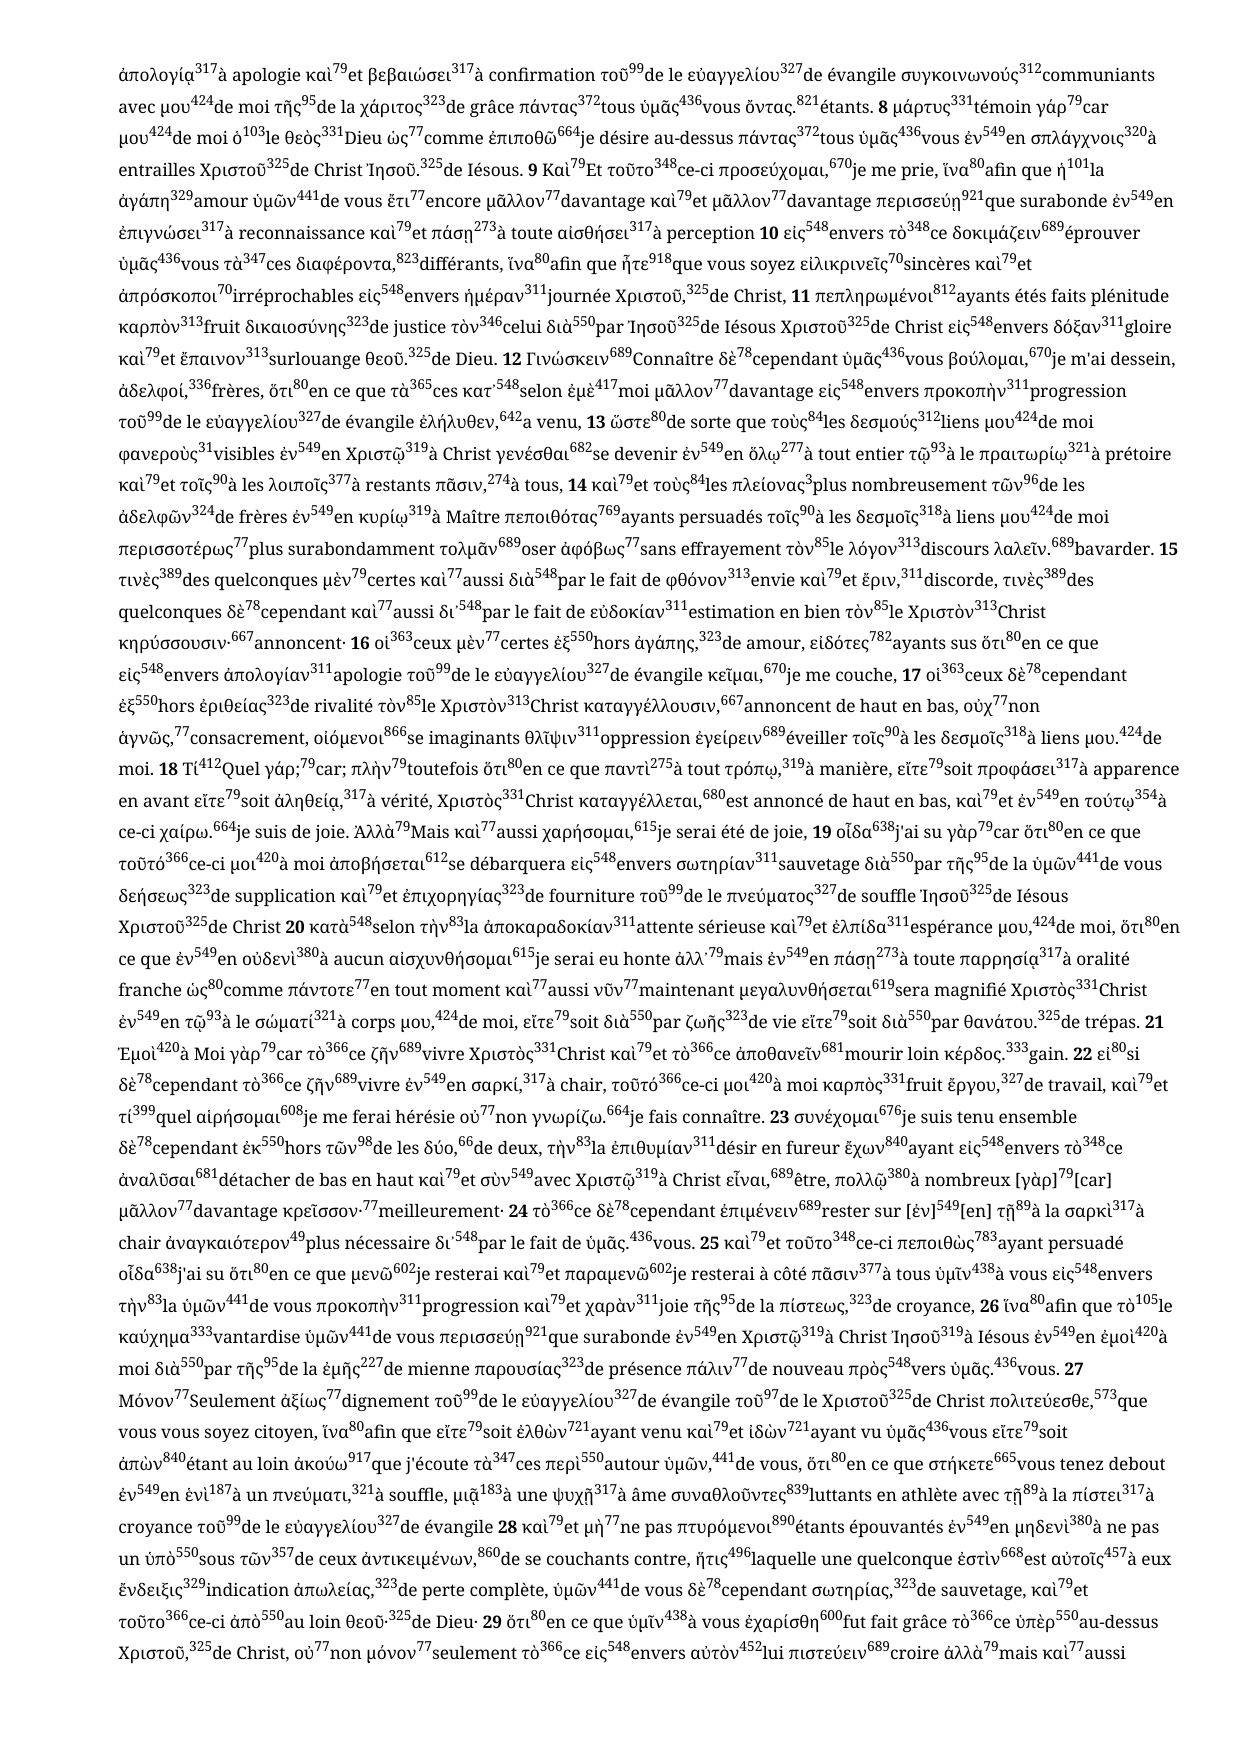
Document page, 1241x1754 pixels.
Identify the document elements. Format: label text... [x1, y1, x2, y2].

text 1 Παῦλος331Paulus καὶ79et Τιμόθεος331Timotheos δοῦλοι330mâles esclaves Χριστοῦ325de Christ Ἰησοῦ325de Iésous πᾶσιν274à tous τοῖς90à les ἁγίοις58à saints ἐν549en Χριστῷ319à Christ Ἰησοῦ319à Iésous τοῖς351à ceux οὖσιν827à étants ἐν549en Φιλίπποις318à Philippes σὺν549avec ἐπισκόποις318à superviseurs καὶ79et διακόνοις,318à serviteurs, 2 χάρις329grâce ὑμῖν438à vous καὶ79et εἰρήνη329paix ἀπὸ550au loin θεοῦ325de Dieu πατρὸς325de père ἡμῶν423de nous καὶ79et κυρίου325de Maître Ἰησοῦ325de Iésous Χριστοῦ.325de Christ. 3 Εὐχαριστῶ664Je rends grâce τῷ91à le θεῷ319à Dieu μου424de moi ἐπὶ549sur πάσῃ273à toute τῇ89à la μνείᾳ317à mémoration ὑμῶν441de vous 4 πάντοτε77en tout moment ἐν549en πάσῃ273à toute δεήσει317à supplication μου424de moi ὑπὲρ550au-dessus πάντων383de tous ὑμῶν,441de vous, μετὰ550avec χαρᾶς323de joie τὴν83la δέησιν311supplication ποιούμενος,867se faisant, 5 ἐπὶ549sur τῇ89à la κοινωνίᾳ317à communion ὑμῶν441de vous εἰς548envers τὸ87le εὐαγγέλιον315évangile ἀπὸ550au loin τῆς95de la πρώτης209de première ἡμέρας323de journée ἄχρι552jusqu'à l'extrémité τοῦ358de celui νῦν,77maintenant, 6 πεποιθὼς783ayant persuadé αὐτὸ348même τοῦτο,140ce-ci, ὅτι80en ce que ὁ364celui ἐναρξάμενος740se ayant originé dedans ἐν549en ὑμῖν438à vous ἔργον315travail ἀγαθὸν6bon ἐπιτελέσει606achèvera au-dessus ἄχρι552jusqu'à l'extrémité ἡμέρας323de journée Χριστοῦ325de Christ Ἰησοῦ·325de Iésous· 7 Καθώς77De haut en bas comme ἐστιν668est δίκαιον49juste ἐμοὶ420à moi τοῦτο348ce-ci φρονεῖν689penser ὑπὲρ550au-dessus πάντων383de tous ὑμῶν441de vous διὰ548par le fait de τὸ348ce ἔχειν689avoir με417moi ἐν549en τῇ249à la καρδίᾳ317à coeur ὑμᾶς,436vous, ἔν549en τε79en outre τοῖς90à les δεσμοῖς318à liens μου424de moi καὶ79et ἐν549en τῇ89à la ἀπολογίᾳ317à apologie καὶ79et βεβαιώσει317à confirmation τοῦ99de le εὐαγγελίου327de évangile συγκοινωνούς312communiants avec μου424de moi τῆς95de la χάριτος323de grâce πάντας372tous ὑμᾶς436vous ὄντας.821étants. 8 μάρτυς331témoin γάρ79car μου424de moi ὁ103le θεὸς331Dieu ὡς77comme ἐπιποθῶ664je désire au-dessus πάντας372tous ὑμᾶς436vous ἐν549en σπλάγχνοις320à entrailles Χριστοῦ325de Christ Ἰησοῦ.325de Iésous. 9 Καὶ79Et τοῦτο348ce-ci προσεύχομαι,670je me prie, ἵνα80afin que ἡ101la ἀγάπη329amour ὑμῶν441de vous ἔτι77encore μᾶλλον77davantage καὶ79et μᾶλλον77davantage περισσεύῃ921que surabonde ἐν549en ἐπιγνώσει317à reconnaissance καὶ79et πάσῃ273à toute αἰσθήσει317à perception 10 εἰς548envers τὸ348ce δοκιμάζειν689éprouver ὑμᾶς436vous τὰ347ces διαφέροντα,823différants, ἵνα80afin que ἦτε918que vous soyez εἰλικρινεῖς70sincères καὶ79et ἀπρόσκοποι70irréprochables εἰς548envers ἡμέραν311journée Χριστοῦ,325de Christ, 11 πεπληρωμένοι812ayants étés faits plénitude καρπὸν313fruit δικαιοσύνης323de justice τὸν346celui διὰ550par Ἰησοῦ325de Iésous Χριστοῦ325de Christ εἰς548envers δόξαν311gloire καὶ79et ἔπαινον313surlouange θεοῦ.325de Dieu. 12 Γινώσκειν689Connaître δὲ78cependant ὑμᾶς436vous βούλομαι,670je m'ai dessein, ἀδελφοί,336frères, ὅτι80en ce que τὰ365ces κατ᾽548selon ἐμὲ417moi μᾶλλον77davantage εἰς548envers προκοπὴν311progression τοῦ99de le εὐαγγελίου327de évangile ἐλήλυθεν,642a venu, 13 ὥστε80de sorte que τοὺς84les δεσμούς312liens μου424de moi φανεροὺς31visibles ἐν549en Χριστῷ319à Christ γενέσθαι682se devenir ἐν549en ὅλῳ277à tout entier τῷ93à le πραιτωρίῳ321à prétoire καὶ79et τοῖς90à les λοιποῖς377à restants πᾶσιν,274à tous, 14 καὶ79et τοὺς84les πλείονας3plus nombreusement τῶν96de les ἀδελφῶν324de frères ἐν549en κυρίῳ319à Maître πεποιθότας769ayants persuadés τοῖς90à les δεσμοῖς318à liens μου424de moi περισσοτέρως77plus surabondamment τολμᾶν689oser ἀφόβως77sans effrayement τὸν85le λόγον313discours λαλεῖν.689bavarder. 15 τινὲς389des quelconques μὲν79certes καὶ77aussi διὰ548par le fait de φθόνον313envie καὶ79et ἔριν,311discorde, τινὲς389des quelconques δὲ78cependant καὶ77aussi δι᾽548par le fait de εὐδοκίαν311estimation en bien τὸν85le Χριστὸν313Christ κηρύσσουσιν·667annoncent· 16 οἱ363ceux μὲν77certes ἐξ550hors ἀγάπης,323de amour, εἰδότες782ayants sus ὅτι80en ce que εἰς548envers ἀπολογίαν311apologie τοῦ99de le εὐαγγελίου327de évangile κεῖμαι,670je me couche, 17 οἱ363ceux δὲ78cependant ἐξ550hors ἐριθείας323de rivalité τὸν85le Χριστὸν313Christ καταγγέλλουσιν,667annoncent de haut en bas, οὐχ77non ἁγνῶς,77consacrement, οἰόμενοι866se imaginants θλῖψιν311oppression ἐγείρειν689éveiller τοῖς90à les δεσμοῖς318à liens μου.424de moi. 18 Τί412Quel γάρ;79car; πλὴν79toutefois ὅτι80en ce que παντὶ275à tout τρόπῳ,319à manière, εἴτε79soit προφάσει317à apparence en avant εἴτε79soit ἀληθείᾳ,317à vérité, Χριστὸς331Christ καταγγέλλεται,680est annoncé de haut en bas, καὶ79et ἐν549en τούτῳ354à ce-ci χαίρω.664je suis de joie. Ἀλλὰ79Mais καὶ77aussi χαρήσομαι,615je serai été de joie, 19 οἶδα638j'ai su γὰρ79car ὅτι80en ce que τοῦτό366ce-ci μοι420à moi ἀποβήσεται612se débarquera εἰς548envers σωτηρίαν311sauvetage διὰ550par τῆς95de la ὑμῶν441de vous δεήσεως323de supplication καὶ79et ἐπιχορηγίας323de fourniture τοῦ99de le πνεύματος327de souffle Ἰησοῦ325de Iésous Χριστοῦ325de Christ 20 κατὰ548selon τὴν83la ἀποκαραδοκίαν311attente sérieuse καὶ79et ἐλπίδα311espérance μου,424de moi, ὅτι80en ce que ἐν549en οὐδενὶ380à aucun αἰσχυνθήσομαι615je serai eu honte ἀλλ᾽79mais ἐν549en πάσῃ273à toute παρρησίᾳ317à oralité franche ὡς80comme πάντοτε77en tout moment καὶ77aussi νῦν77maintenant μεγαλυνθήσεται619sera magnifié Χριστὸς331Christ ἐν549en τῷ93à le σώματί321à corps μου,424de moi, εἴτε79soit διὰ550par ζωῆς323de vie εἴτε79soit διὰ550par θανάτου.325de trépas. 21 Ἐμοὶ420à Moi γὰρ79car τὸ366ce ζῆν689vivre Χριστὸς331Christ καὶ79et τὸ366ce ἀποθανεῖν681mourir loin κέρδος.333gain. 22 εἰ80si δὲ78cependant τὸ366ce ζῆν689vivre ἐν549en σαρκί,317à chair, τοῦτό366ce-ci μοι420à moi καρπὸς331fruit ἔργου,327de travail, καὶ79et τί399quel αἱρήσομαι608je me ferai hérésie οὐ77non γνωρίζω.664je fais connaître. 23 συνέχομαι676je suis tenu ensemble δὲ78cependant ἐκ550hors τῶν98de les δύο,66de deux, τὴν83la ἐπιθυμίαν311désir en fureur ἔχων840ayant εἰς548envers τὸ348ce ἀναλῦσαι681détacher de bas en haut καὶ79et σὺν549avec Χριστῷ319à Christ εἶναι,689être, πολλῷ380à nombreux [γὰρ]79[car] μᾶλλον77davantage κρεῖσσον·77meilleurement· 24 τὸ366ce δὲ78cependant ἐπιμένειν689rester sur [ἐν]549[en] τῇ89à la σαρκὶ317à chair ἀναγκαιότερον49plus nécessaire δι᾽548par le fait de ὑμᾶς.436vous. 25 καὶ79et τοῦτο348ce-ci πεποιθὼς783ayant persuadé οἶδα638j'ai su ὅτι80en ce que μενῶ602je resterai καὶ79et παραμενῶ602je resterai à côté πᾶσιν377à tous ὑμῖν438à vous εἰς548envers τὴν83la ὑμῶν441de vous προκοπὴν311progression καὶ79et χαρὰν311joie τῆς95de la πίστεως,323de croyance, 26 ἵνα80afin que τὸ105le καύχημα333vantardise ὑμῶν441de vous περισσεύῃ921que surabonde ἐν549en Χριστῷ319à Christ Ἰησοῦ319à Iésous ἐν549en ἐμοὶ420à moi διὰ550par τῆς95de la ἐμῆς227de mienne παρουσίας323de présence πάλιν77de nouveau πρὸς548vers ὑμᾶς.436vous. 27 Μόνον77Seulement ἀξίως77dignement τοῦ99de le εὐαγγελίου327de évangile τοῦ97de le Χριστοῦ325de Christ πολιτεύεσθε,573que vous vous soyez citoyen, ἵνα80afin que εἴτε79soit ἐλθὼν721ayant venu καὶ79et ἰδὼν721ayant vu ὑμᾶς436vous εἴτε79soit ἀπὼν840étant au loin ἀκούω917que j'écoute τὰ347ces περὶ550autour ὑμῶν,441de vous, ὅτι80en ce que στήκετε665vous tenez debout ἐν549en ἑνὶ187à un πνεύματι,321à souffle, μιᾷ183à une ψυχῇ317à âme συναθλοῦντες839luttants en athlète avec τῇ89à la πίστει317à croyance τοῦ99de le εὐαγγελίου327de évangile 28 καὶ79et μὴ77ne pas πτυρόμενοι890étants épouvantés ἐν549en μηδενὶ380à ne pas un ὑπὸ550sous τῶν357de ceux ἀντικειμένων,860de se couchants contre, ἥτις496laquelle une quelconque ἐστὶν668est αὐτοῖς457à eux ἔνδειξις329indication ἀπωλείας,323de perte complète, ὑμῶν441de vous δὲ78cependant σωτηρίας,323de sauvetage, καὶ79et τοῦτο366ce-ci ἀπὸ550au loin θεοῦ·325de Dieu· 29 ὅτι80en ce que ὑμῖν438à vous ἐχαρίσθη600fut fait grâce τὸ366ce ὑπὲρ550au-dessus Χριστοῦ,325de Christ, οὐ77non μόνον77seulement τὸ366ce εἰς548envers αὐτὸν452lui πιστεύειν689croire ἀλλὰ79mais καὶ77aussi τὸ366ce ὑπὲρ550au-dessus αὐτοῦ464de lui πάσχειν,689souffrir, 30 τὸν85le αὐτὸν138même ἀγῶνα313combat ἔχοντες,839ayants, οἷον480tel que εἴδετε583vous vîtes ἐν549en ἐμοὶ420à moi καὶ79et νῦν77maintenant ἀκούετε665vous écoutez ἐν549en ἐμοί.420à moi. [118, 59, 1181, 1665]
